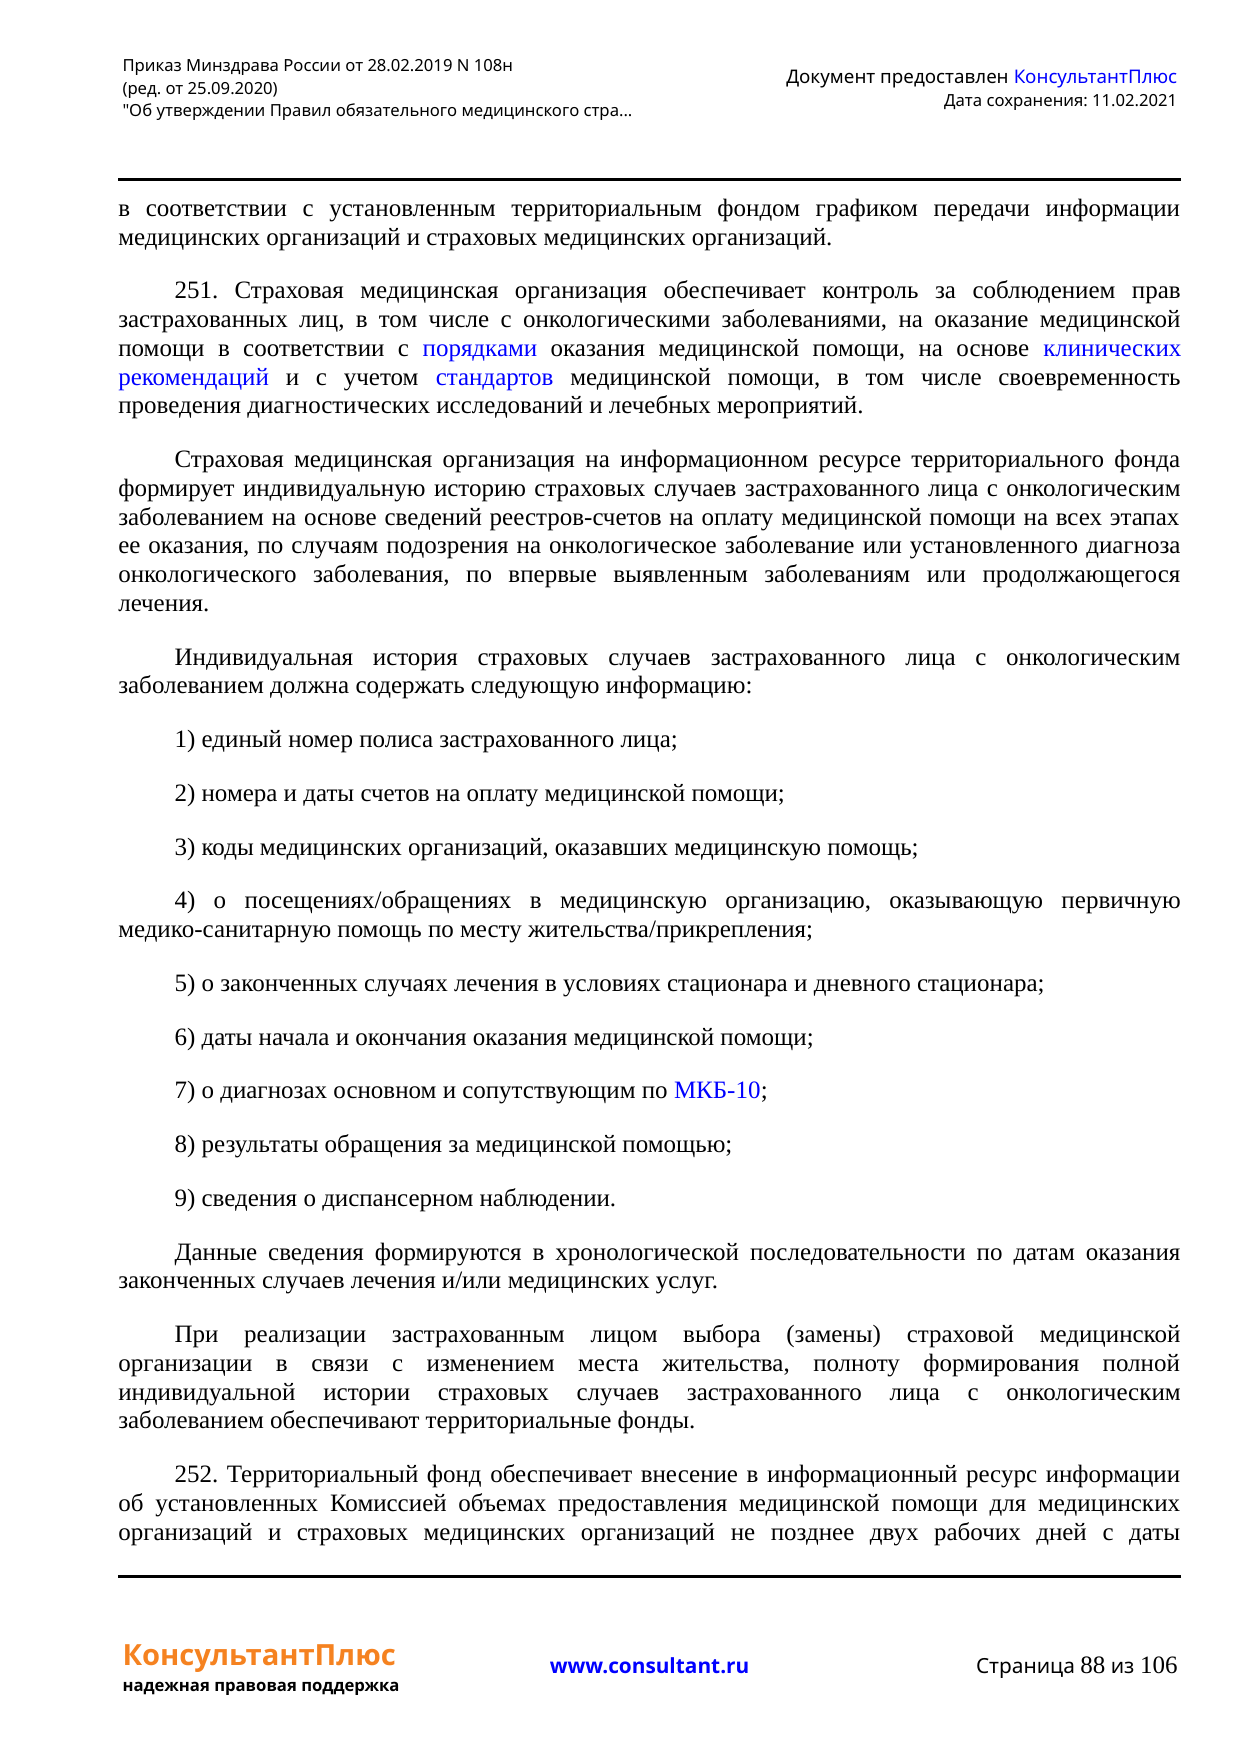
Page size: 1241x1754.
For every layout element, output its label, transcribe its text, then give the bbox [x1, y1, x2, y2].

text 8) результаты обращения за медицинской помощью; [118, 1129, 1181, 1158]
text 2) номера и даты счетов на оплату медицинской помощи; [118, 778, 1181, 807]
text 9) сведения о диспансерном наблюдении. [118, 1183, 1181, 1212]
text в соответствии с установленным территориальным фондом графиком передачи информации медицинских организаций и страховых медицинских организаций. [118, 193, 1181, 250]
text Индивидуальная история страховых случаев застрахованного лица с онкологическим заболеванием должна содержать следующую информацию: [118, 642, 1181, 699]
text 251. Страховая медицинская организация обеспечивает контроль за соблюдением прав застрахованных лиц, в том числе с онкологическими заболеваниями, на оказание медицинской помощи в соответствии с порядками оказания медицинской помощи, на основе клинических рекомендаций и с учетом стандартов медицинской помощи, в том числе своевременность проведения диагностических исследований и лечебных мероприятий. [118, 275, 1181, 419]
text 3) коды медицинских организаций, оказавших медицинскую помощь; [118, 832, 1181, 860]
text 4) о посещениях/обращениях в медицинскую организацию, оказывающую первичную медико-санитарную помощь по месту жительства/прикрепления; [118, 885, 1181, 943]
text При реализации застрахованным лицом выбора (замены) страховой медицинской организации в связи с изменением места жительства, полноту формирования полной индивидуальной истории страховых случаев застрахованного лица с онкологическим заболеванием обеспечивают территориальные фонды. [118, 1319, 1181, 1434]
text Страховая медицинская организация на информационном ресурсе территориального фонда формирует индивидуальную историю страховых случаев застрахованного лица с онкологическим заболеванием на основе сведений реестров-счетов на оплату медицинской помощи на всех этапах ее оказания, по случаям подозрения на онкологическое заболевание или установленного диагноза онкологического заболевания, по впервые выявленным заболеваниям или продолжающегося лечения. [118, 444, 1181, 617]
text 5) о законченных случаях лечения в условиях стационара и дневного стационара; [118, 968, 1181, 997]
text 252. Территориальный фонд обеспечивает внесение в информационный ресурс информации об установленных Комиссией объемах предоставления медицинской помощи для медицинских организаций и страховых медицинских организаций не позднее двух рабочих дней с даты [118, 1459, 1181, 1545]
text 6) даты начала и окончания оказания медицинской помощи; [118, 1022, 1181, 1050]
text 1) единый номер полиса застрахованного лица; [118, 724, 1181, 753]
text 7) о диагнозах основном и сопутствующим по МКБ-10; [118, 1075, 1181, 1104]
text Данные сведения формируются в хронологической последовательности по датам оказания законченных случаев лечения и/или медицинских услуг. [118, 1237, 1181, 1294]
